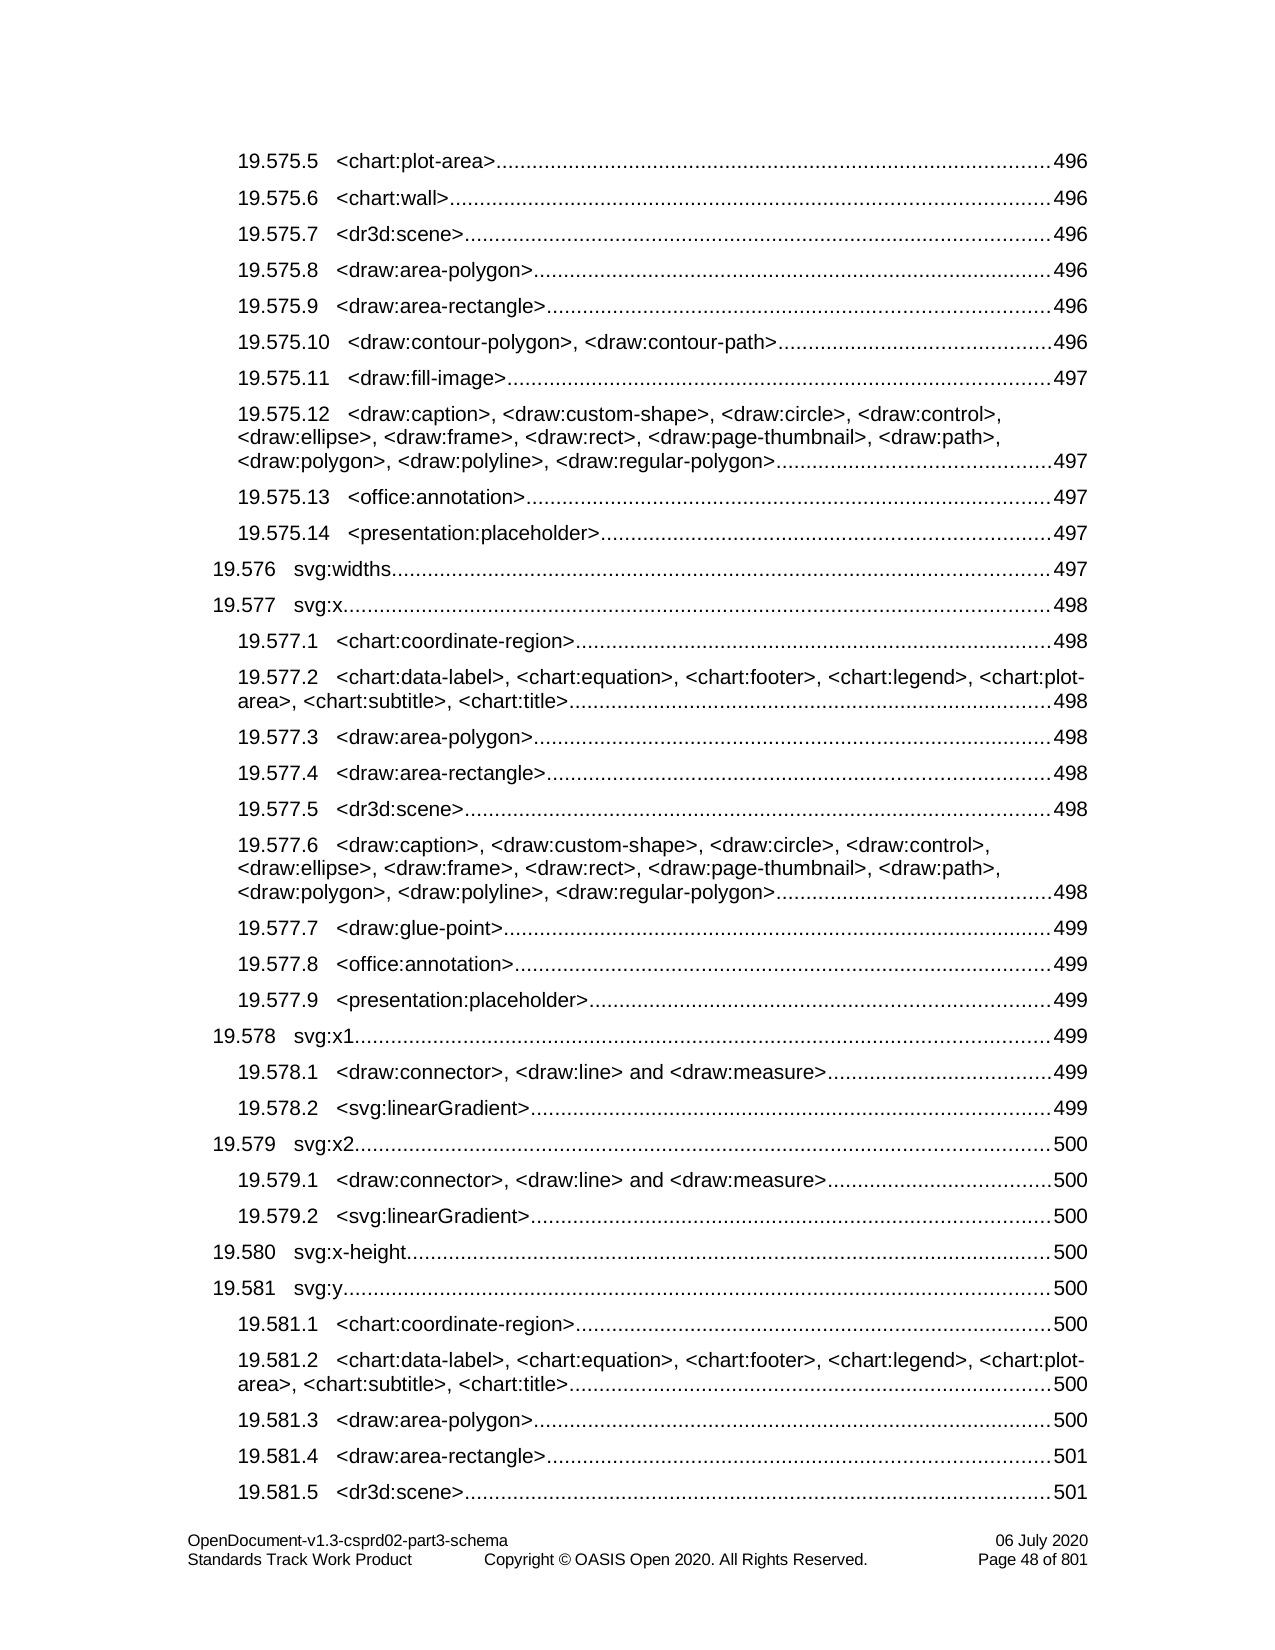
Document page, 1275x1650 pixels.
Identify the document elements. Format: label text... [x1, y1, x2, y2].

text 19.577.2 <chart:data-label>, <chart:equation>, <chart:footer>, <chart:legend>, <chart:plot-area>, <chart:subtitle>, <chart:title> 498 [237, 666, 1088, 713]
text 19.575.11 <draw:fill-image> 497 [237, 366, 1088, 390]
text 19.581.3 <draw:area-polygon> 500 [237, 1408, 1088, 1432]
text 19.577.7 <draw:glue-point> 499 [237, 916, 1088, 940]
text 19.577.4 <draw:area-rectangle> 498 [237, 761, 1088, 785]
text 19.575.9 <draw:area-rectangle> 496 [237, 294, 1088, 318]
text 19.575.14 <presentation:placeholder> 497 [237, 521, 1088, 545]
text 19.578.2 <svg:linearGradient> 499 [237, 1097, 1088, 1120]
text 19.579.2 <svg:linearGradient> 500 [237, 1205, 1088, 1228]
text 19.575.5 <chart:plot-area> 496 [237, 150, 1088, 173]
text 19.577.8 <office:annotation> 499 [237, 952, 1088, 976]
text 19.579.1 <draw:connector>, <draw:line> and <draw:measure> 500 [237, 1169, 1088, 1192]
text 19.581.1 <chart:coordinate-region> 500 [237, 1313, 1088, 1336]
text 19.578.1 <draw:connector>, <draw:line> and <draw:measure> 499 [237, 1061, 1088, 1084]
text 19.575.13 <office:annotation> 497 [237, 485, 1088, 509]
text 19.581.5 <dr3d:scene> 501 [237, 1481, 1088, 1504]
text 19.577.9 <presentation:placeholder> 499 [237, 988, 1088, 1012]
text 19.575.6 <chart:wall> 496 [237, 186, 1088, 209]
text 19.581.2 <chart:data-label>, <chart:equation>, <chart:footer>, <chart:legend>, <chart:plot-area>, <chart:subtitle>, <chart:title> 500 [237, 1349, 1088, 1396]
text 19.575.8 <draw:area-polygon> 496 [237, 258, 1088, 282]
text 19.575.10 <draw:contour-polygon>, <draw:contour-path> 496 [237, 330, 1088, 354]
text 19.577.3 <draw:area-polygon> 498 [237, 725, 1088, 749]
text 19.581 svg:y 500 [212, 1277, 1088, 1300]
text 19.577.5 <dr3d:scene> 498 [237, 797, 1088, 821]
text 19.575.7 <dr3d:scene> 496 [237, 222, 1088, 246]
text 19.575.12 <draw:caption>, <draw:custom-shape>, <draw:circle>, <draw:control>, <draw:ellipse>, <draw:frame>, <draw:rect>, <draw:page-thumbnail>, <draw:path>, <draw:polygon>, <draw:polyline>, <draw:regular-polygon> 497 [237, 402, 1088, 473]
text 19.579 svg:x2 500 [212, 1133, 1088, 1156]
text 19.577.6 <draw:caption>, <draw:custom-shape>, <draw:circle>, <draw:control>, <draw:ellipse>, <draw:frame>, <draw:rect>, <draw:page-thumbnail>, <draw:path>, <draw:polygon>, <draw:polyline>, <draw:regular-polygon> 498 [237, 833, 1088, 904]
text 19.577 svg:x 498 [212, 593, 1088, 617]
text 19.580 svg:x-height 500 [212, 1241, 1088, 1264]
text 19.578 svg:x1 499 [212, 1024, 1088, 1048]
text 19.576 svg:widths 497 [212, 557, 1088, 581]
text 19.577.1 <chart:coordinate-region> 498 [237, 629, 1088, 653]
text 19.581.4 <draw:area-rectangle> 501 [237, 1444, 1088, 1468]
